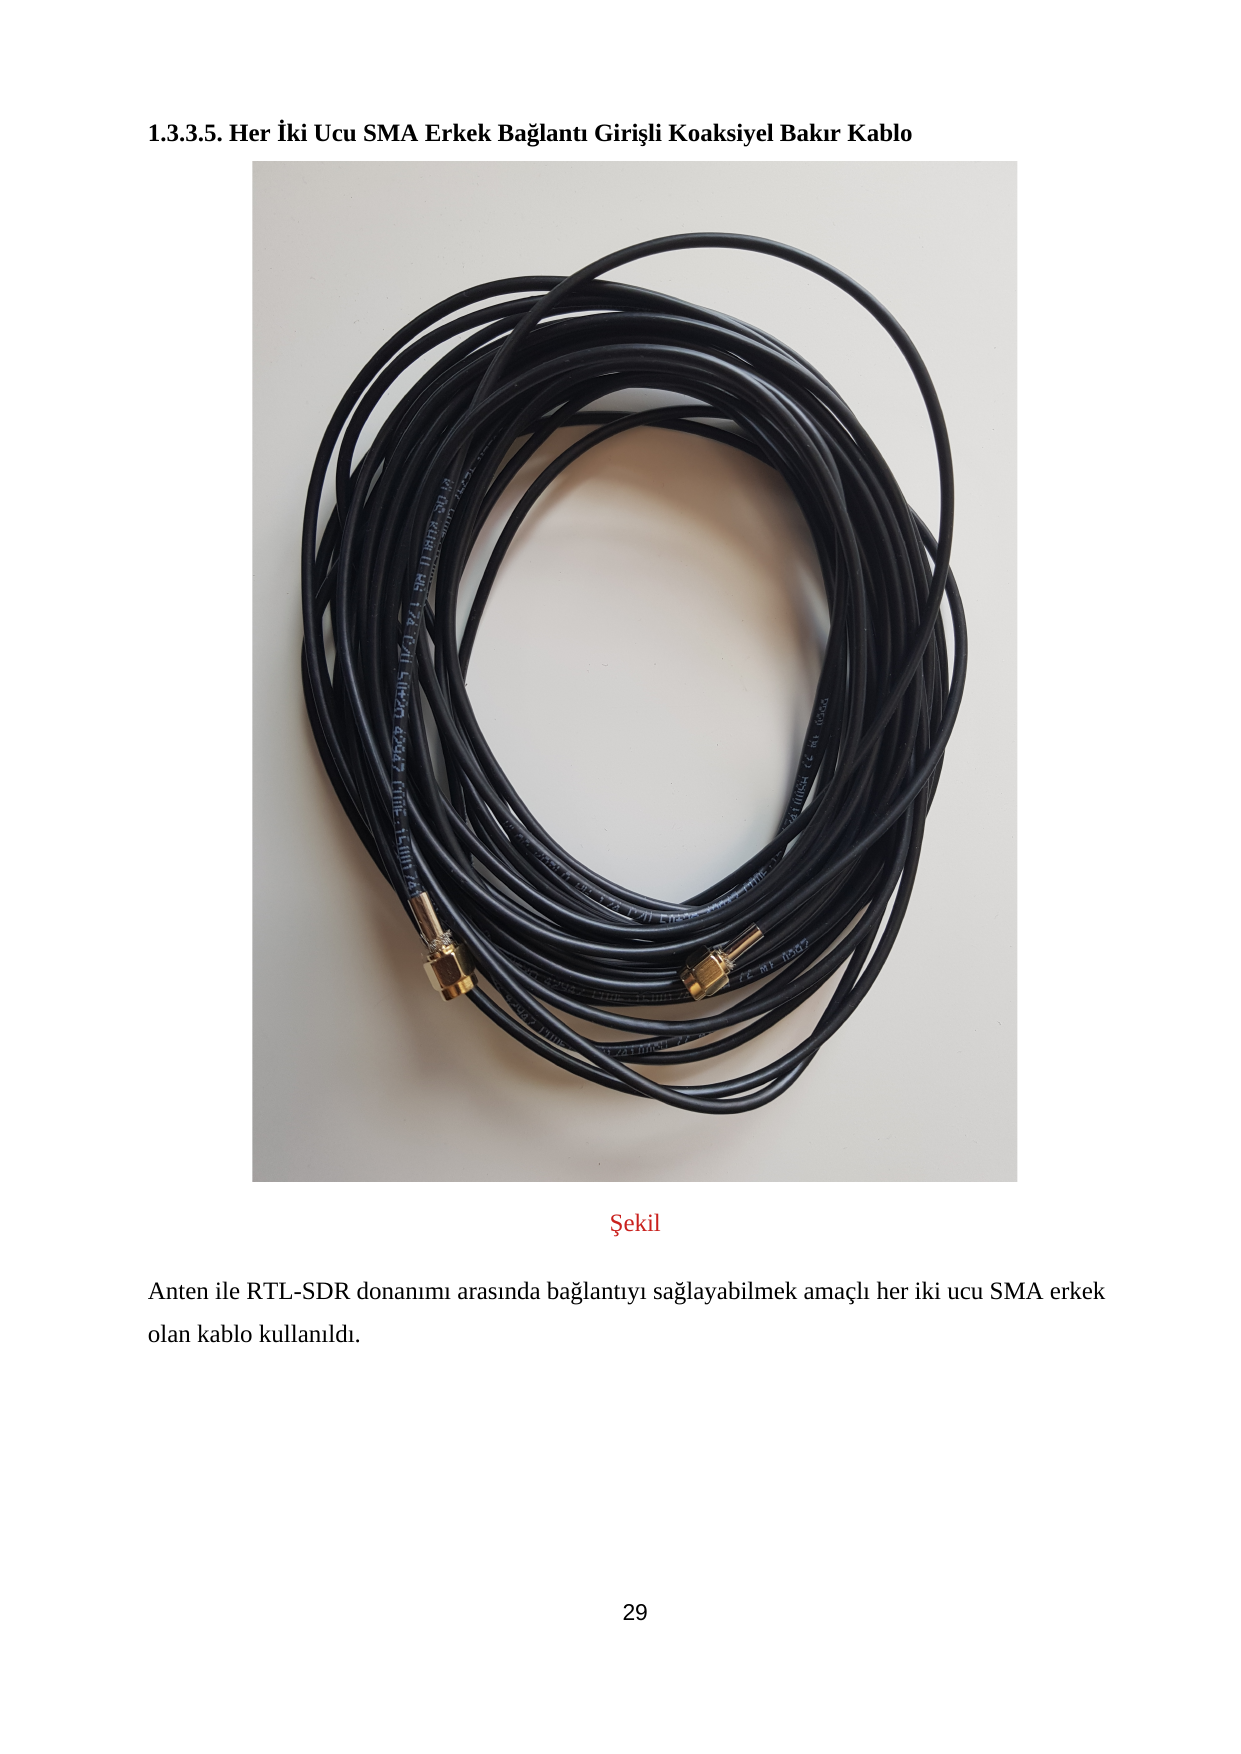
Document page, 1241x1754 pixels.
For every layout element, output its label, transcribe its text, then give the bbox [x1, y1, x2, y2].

picture [252, 161, 1018, 1182]
text Anten ile RTL-SDR donanımı arasında bağlantıyı sağlayabilmek amaçlı her iki ucu SMA erkek olan kablo kullanıldı. [148, 1276, 1122, 1348]
text 1.3.3.5. Her İki Ucu SMA Erkek Bağlantı Girişli Koaksiyel Bakır Kablo [148, 118, 1122, 147]
text Şekil [148, 1208, 1122, 1237]
